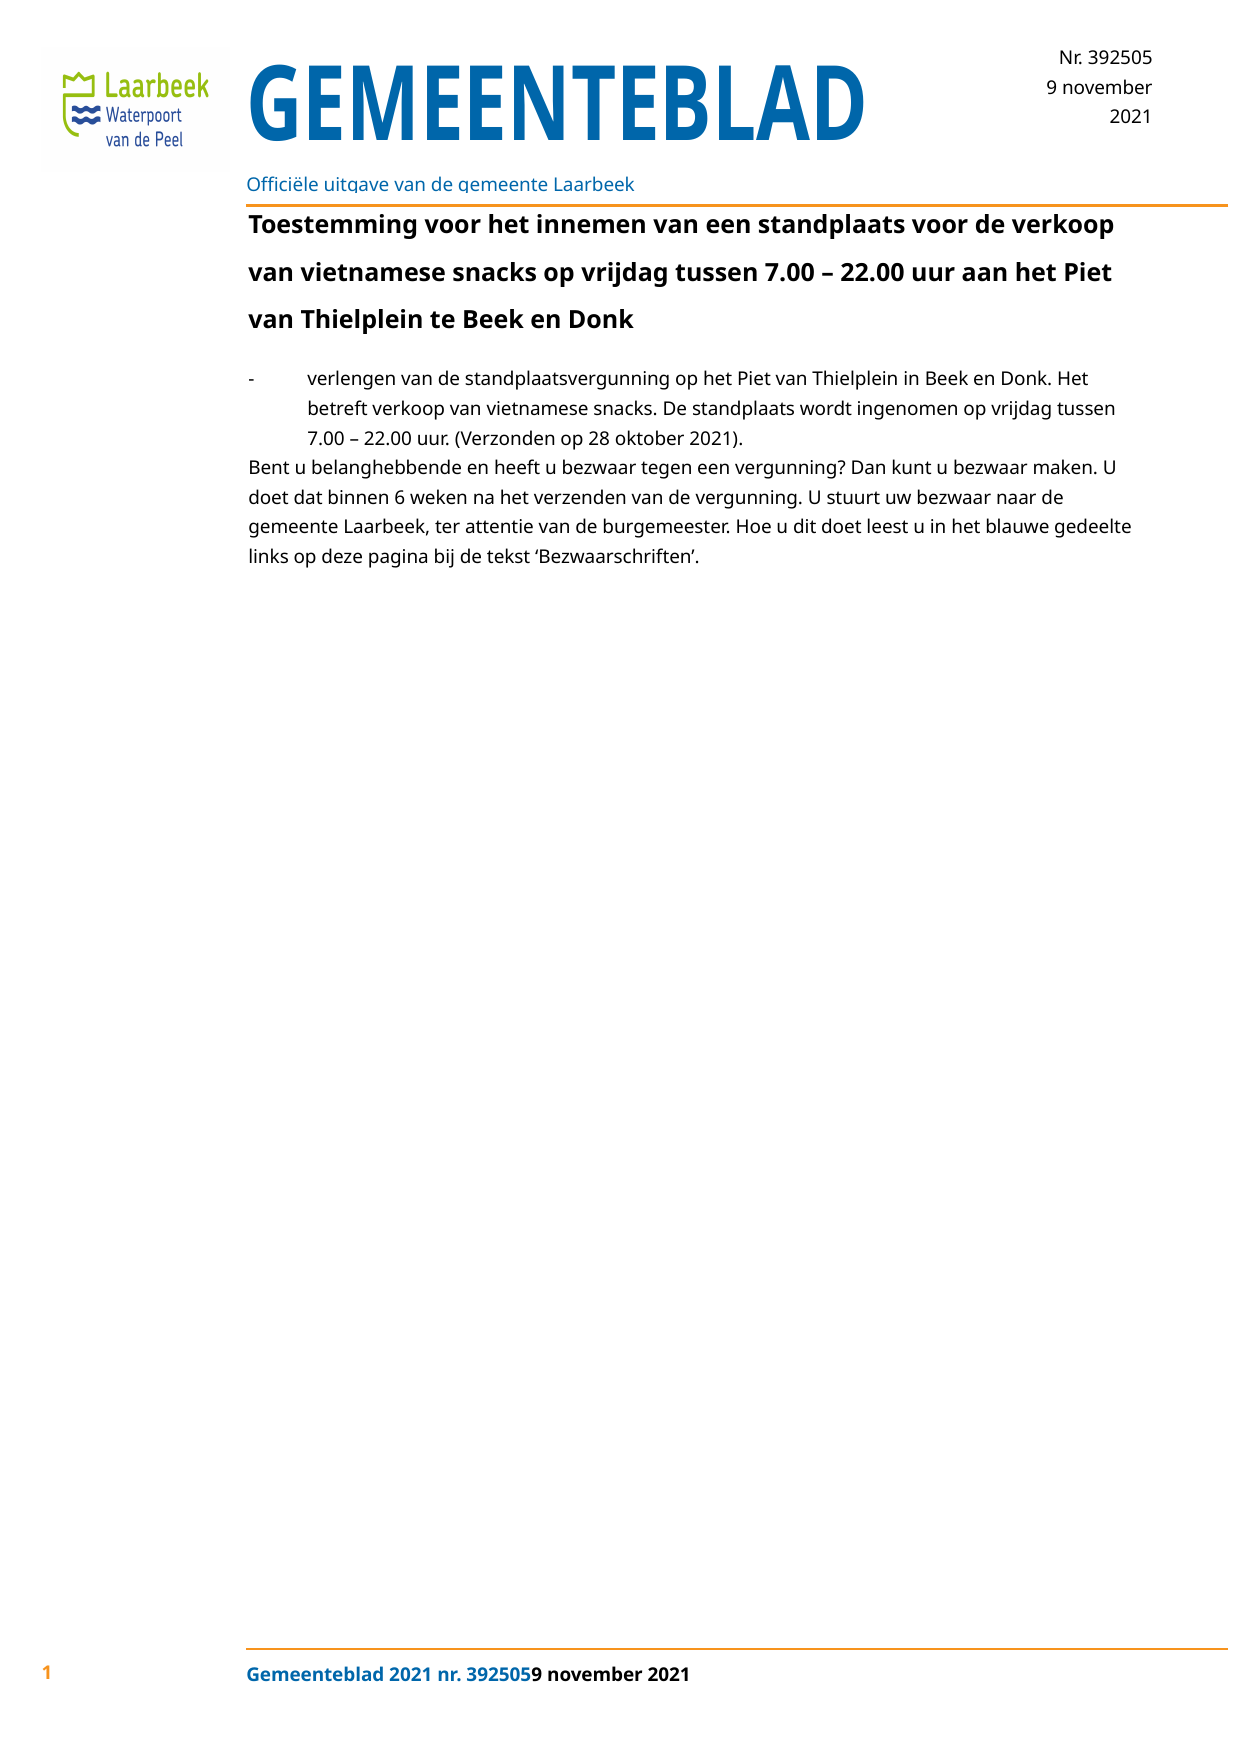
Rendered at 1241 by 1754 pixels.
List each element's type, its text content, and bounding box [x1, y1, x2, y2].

text Toestemming voor het innemen van een standplaats voor de verkoop van vietnamese snacks op vrijdag tussen 7.00 – 22.00 uur aan het Piet van Thielplein te Beek en Donk [248, 207, 1152, 336]
picture [41, 47, 231, 172]
text Bent u belanghebbende en heeft u bezwaar tegen een vergunning? Dan kunt u bezwaar maken. U doet dat binnen 6 weken na het verzenden van de vergunning. U stuurt uw bezwaar naar de gemeente Laarbeek, ter attentie van de burgemeester. Hoe u dit doet leest u in het blauwe gedeelte links op deze pagina bij de tekst ‘Bezwaarschriften’. [248, 454, 1152, 569]
list verlengen van de standplaatsvergunning op het Piet van Thielplein in Beek en Donk. Het betreft verkoop van vietnamese snacks. De standplaats wordt ingenomen op vrijdag tussen 7.00 – 22.00 uur. (Verzonden op 28 oktober 2021). [248, 366, 1152, 450]
